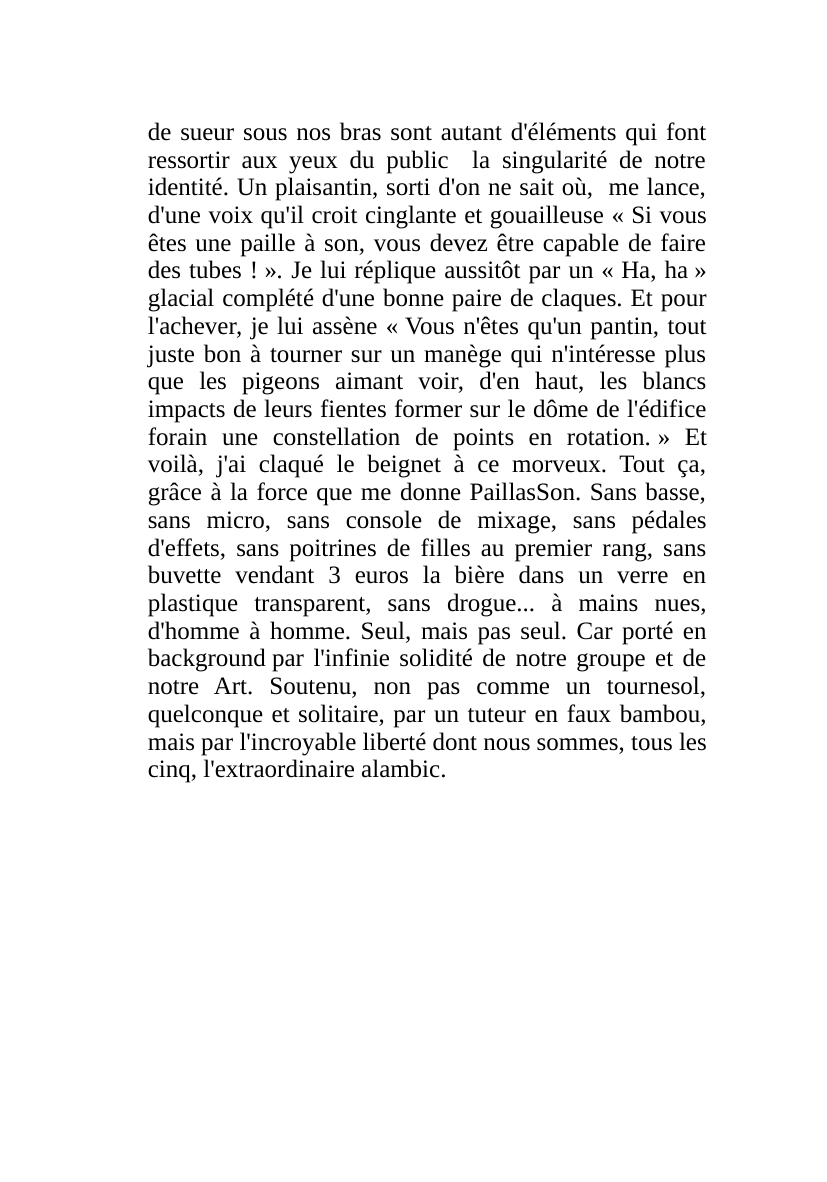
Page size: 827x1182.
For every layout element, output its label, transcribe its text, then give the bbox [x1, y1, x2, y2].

text de sueur sous nos bras sont autant d'éléments qui font ressortir aux yeux du public la singularité de notre identité. Un plaisantin, sorti d'on ne sait où, me lance, d'une voix qu'il croit cinglante et gouailleuse « Si vous êtes une paille à son, vous devez être capable de faire des tubes ! ». Je lui réplique aussitôt par un « Ha, ha » glacial complété d'une bonne paire de claques. Et pour l'achever, je lui assène « Vous n'êtes qu'un pantin, tout juste bon à tourner sur un manège qui n'intéresse plus que les pigeons aimant voir, d'en haut, les blancs impacts de leurs fientes former sur le dôme de l'édifice forain une constellation de points en rotation. » Et voilà, j'ai claqué le beignet à ce morveux. Tout ça, grâce à la force que me donne PaillasSon. Sans basse, sans micro, sans console de mixage, sans pédales d'effets, sans poitrines de filles au premier rang, sans buvette vendant 3 euros la bière dans un verre en plastique transparent, sans drogue... à mains nues, d'homme à homme. Seul, mais pas seul. Car porté en background par l'infinie solidité de notre groupe et de notre Art. Soutenu, non pas comme un tournesol, quelconque et solitaire, par un tuteur en faux bambou, mais par l'incroyable liberté dont nous sommes, tous les cinq, l'extraordinaire alambic. [148, 118, 707, 783]
